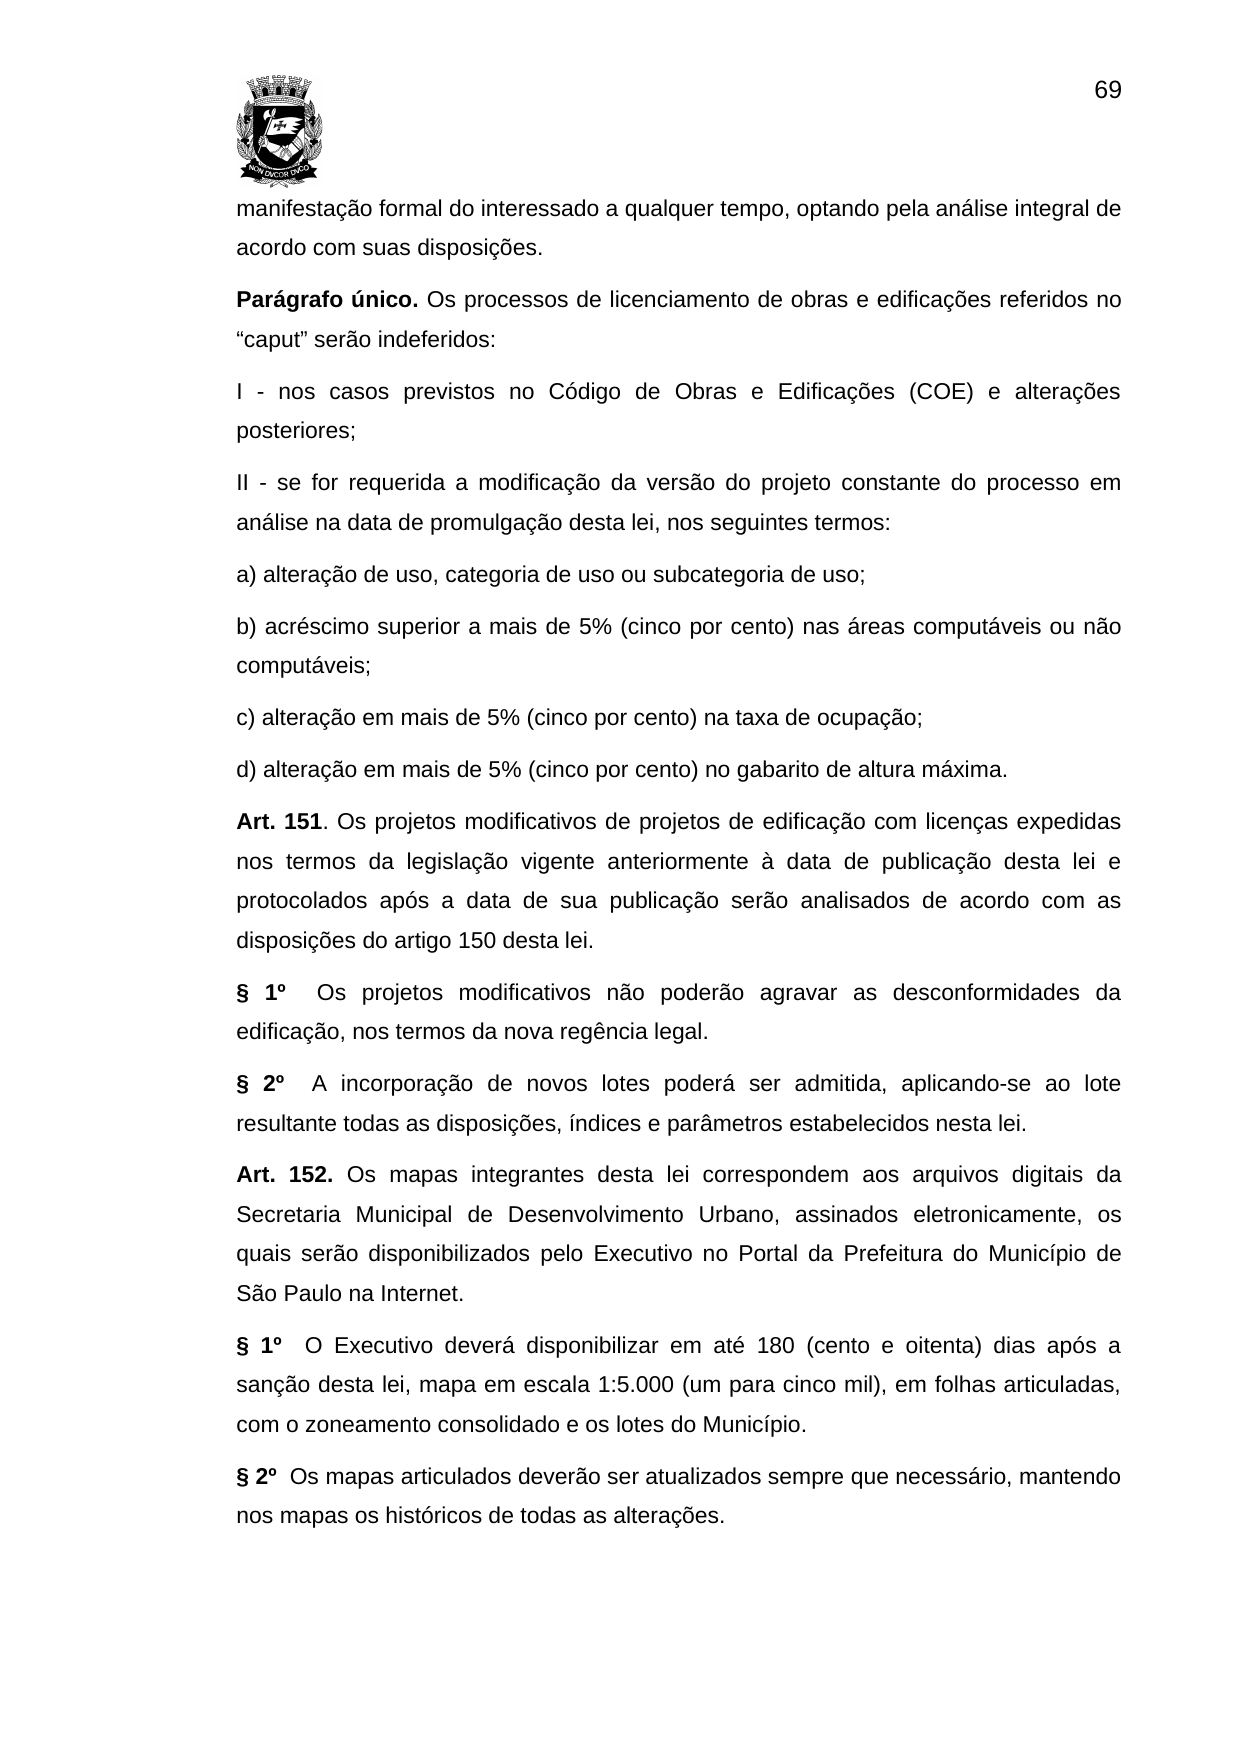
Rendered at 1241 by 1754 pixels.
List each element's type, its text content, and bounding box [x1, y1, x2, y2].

text I - nos casos previstos no Código de Obras e Edificações (COE) e alterações posteriores; [236, 378, 1122, 444]
text § 2º Os mapas articulados deverão ser atualizados sempre que necessário, mantendo nos mapas os históricos de todas as alterações. [236, 1463, 1122, 1529]
text Art. 152. Os mapas integrantes desta lei correspondem aos arquivos digitais da Secretaria Municipal de Desenvolvimento Urbano, assinados eletronicamente, os quais serão disponibilizados pelo Executivo no Portal da Prefeitura do Município de São Paulo na Internet. [236, 1161, 1122, 1306]
text § 1º Os projetos modificativos não poderão agravar as desconformidades da edificação, nos termos da nova regência legal. [236, 978, 1122, 1044]
text d) alteração em mais de 5% (cinco por cento) no gabarito de altura máxima. [236, 756, 1122, 782]
text II - se for requerida a modificação da versão do projeto constante do processo em análise na data de promulgação desta lei, nos seguintes termos: [236, 469, 1122, 535]
text a) alteração de uso, categoria de uso ou subcategoria de uso; [236, 561, 1122, 587]
text Art. 151. Os projetos modificativos de projetos de edificação com licenças expedidas nos termos da legislação vigente anteriormente à data de publicação desta lei e protocolados após a data de sua publicação serão analisados de acordo com as disposições do artigo 150 desta lei. [236, 808, 1122, 953]
text § 2º A incorporação de novos lotes poderá ser admitida, aplicando-se ao lote resultante todas as disposições, índices e parâmetros estabelecidos nesta lei. [236, 1070, 1122, 1136]
text c) alteração em mais de 5% (cinco por cento) na taxa de ocupação; [236, 704, 1122, 731]
text b) acréscimo superior a mais de 5% (cinco por cento) nas áreas computáveis ou não computáveis; [236, 613, 1122, 678]
text Parágrafo único. Os processos de licenciamento de obras e edificações referidos no “caput” serão indeferidos: [236, 286, 1122, 352]
text manifestação formal do interessado a qualquer tempo, optando pela análise integral de acordo com suas disposições. [236, 195, 1122, 261]
text § 1º O Executivo deverá disponibilizar em até 180 (cento e oitenta) dias após a sanção desta lei, mapa em escala 1:5.000 (um para cinco mil), em folhas articuladas, com o zoneamento consolidado e os lotes do Município. [236, 1332, 1122, 1437]
